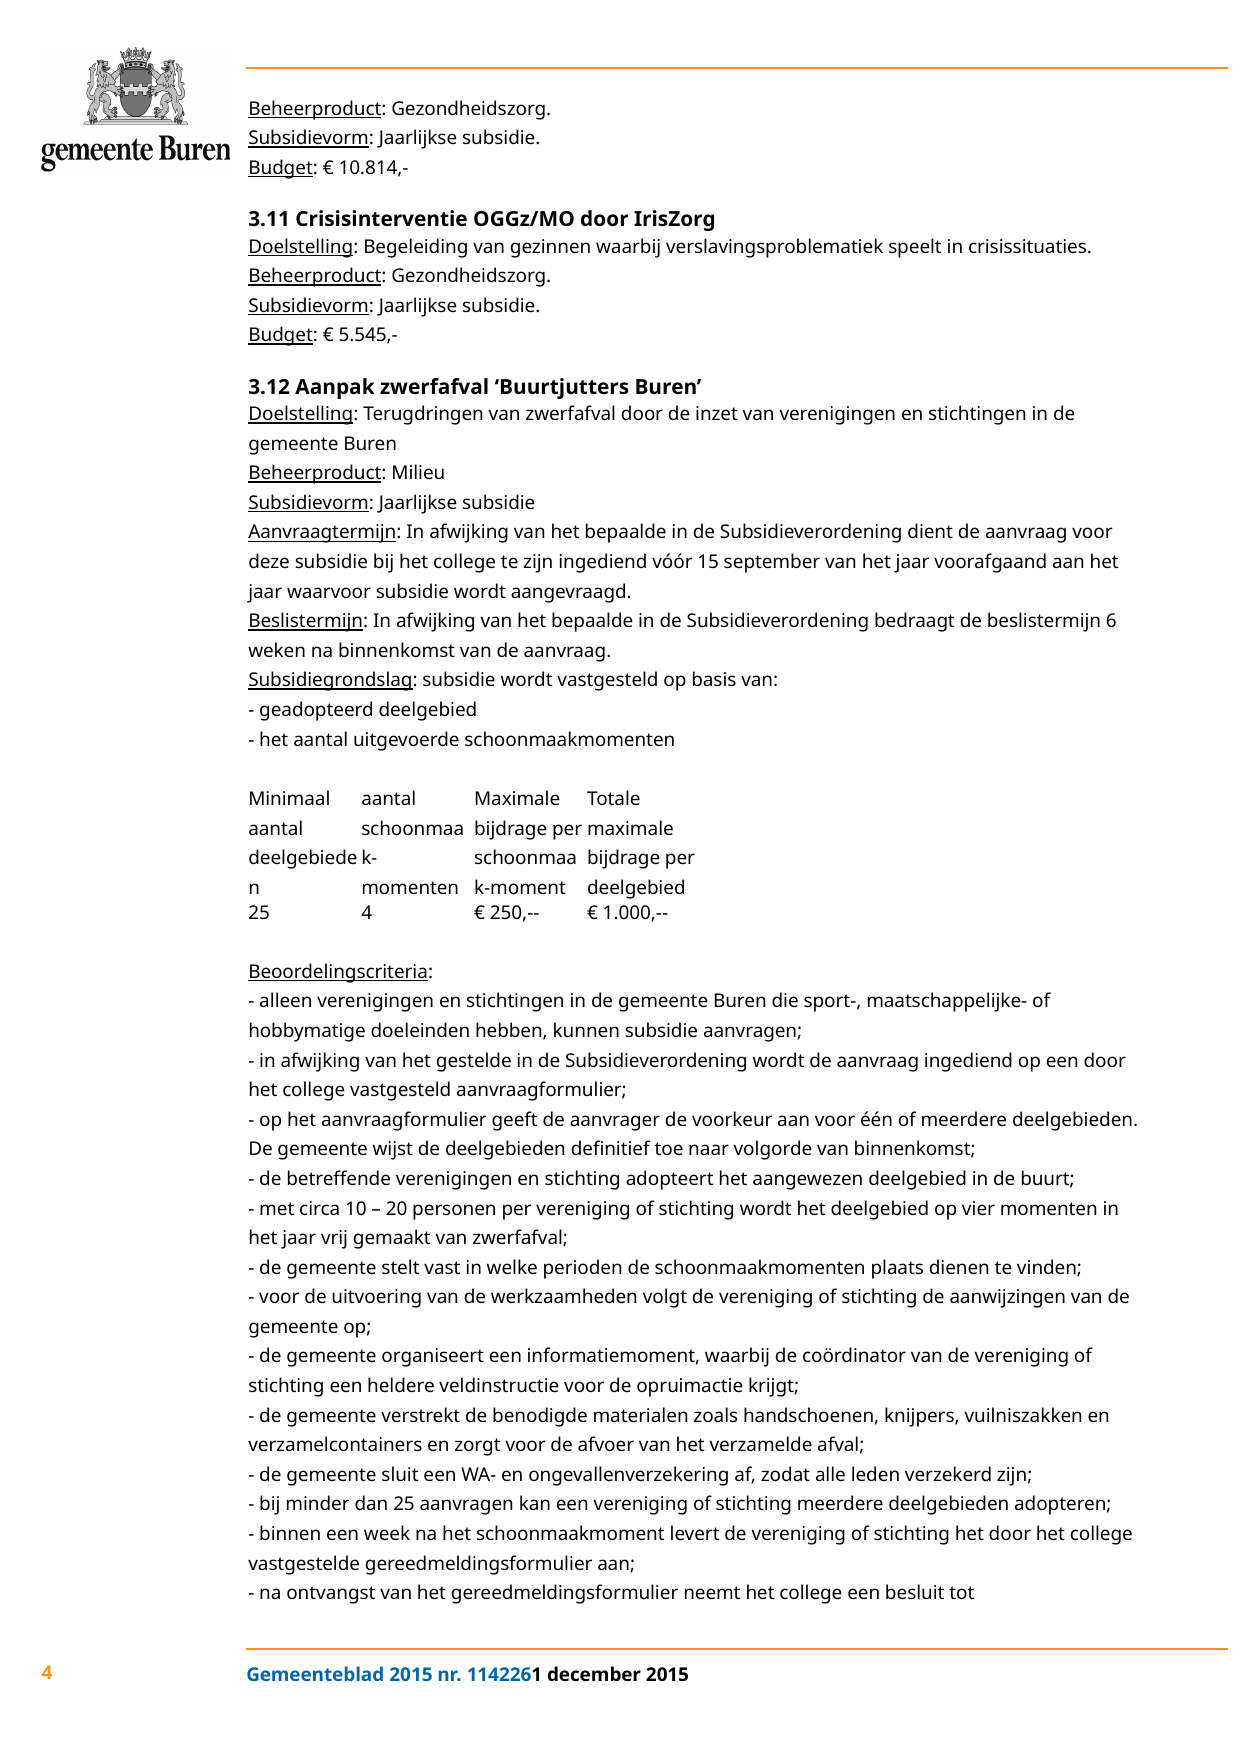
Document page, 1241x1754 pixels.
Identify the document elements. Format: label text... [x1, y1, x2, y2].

text - met circa 10 – 20 personen per vereniging of stichting wordt het deelgebied op vier momenten in het jaar vrij gemaakt van zwerfafval; [248, 1195, 1152, 1250]
text - de gemeente sluit een WA- en ongevallenverzekering af, zodat alle leden verzekerd zijn; [248, 1461, 1152, 1487]
text Doelstelling: Terugdringen van zwerfafval door de inzet van verenigingen en stichtingen in de gemeente Buren [248, 400, 1152, 456]
text Subsidievorm: Jaarlijkse subsidie. [248, 292, 1152, 318]
table_cell € 250,-- [474, 900, 587, 925]
text - na ontvangst van het gereedmeldingsformulier neemt het college een besluit tot [248, 1579, 1152, 1605]
text - voor de uitvoering van de werkzaamheden volgt de vereniging of stichting de aanwijzingen van de gemeente op; [248, 1283, 1152, 1339]
text Beheerproduct: Milieu [248, 459, 1152, 485]
table_cell 4 [361, 900, 474, 925]
text - geadopteerd deelgebied [248, 696, 1152, 722]
text Beheerproduct: Gezondheidszorg. [248, 95, 1152, 121]
text Subsidievorm: Jaarlijkse subsidie. [248, 124, 1152, 150]
table_cell € 1.000,-- [587, 900, 700, 925]
text Beheerproduct: Gezondheidszorg. [248, 262, 1152, 288]
text Subsidiegrondslag: subsidie wordt vastgesteld op basis van: [248, 667, 1152, 692]
text Beoordelingscriteria: [248, 958, 1152, 984]
table_header aantal schoonmaak-momenten [361, 785, 474, 899]
text - alleen verenigingen en stichtingen in de gemeente Buren die sport-, maatschappelijke- of hobbymatige doeleinden hebben, kunnen subsidie aanvragen; [248, 988, 1152, 1043]
text - de gemeente stelt vast in welke perioden de schoonmaakmomenten plaats dienen te vinden; [248, 1254, 1152, 1280]
text Budget: € 5.545,- [248, 322, 1152, 347]
text - de betreffende verenigingen en stichting adopteert het aangewezen deelgebied in de buurt; [248, 1165, 1152, 1191]
table_header Totale maximale bijdrage per deelgebied [587, 785, 700, 899]
table_header Maximale bijdrage per schoonmaak-moment [474, 785, 587, 899]
text - op het aanvraagformulier geeft de aanvrager de voorkeur aan voor één of meerdere deelgebieden. De gemeente wijst de deelgebieden definitief toe naar volgorde van binnenkomst; [248, 1106, 1152, 1161]
text 3.12 Aanpak zwerfafval ‘Buurtjutters Buren’ [248, 372, 1152, 400]
table_cell 25 [248, 900, 361, 925]
text Beslistermijn: In afwijking van het bepaalde in de Subsidieverordening bedraagt de beslistermijn 6 weken na binnenkomst van de aanvraag. [248, 607, 1152, 663]
text Budget: € 10.814,- [248, 154, 1152, 180]
table_header Minimaal aantal deelgebieden [248, 785, 361, 899]
text Doelstelling: Begeleiding van gezinnen waarbij verslavingsproblematiek speelt in crisissituaties. [248, 233, 1152, 258]
text - in afwijking van het gestelde in de Subsidieverordening wordt de aanvraag ingediend op een door het college vastgesteld aanvraagformulier; [248, 1047, 1152, 1102]
text 3.11 Crisisinterventie OGGz/MO door IrisZorg [248, 204, 1152, 233]
text - bij minder dan 25 aanvragen kan een vereniging of stichting meerdere deelgebieden adopteren; [248, 1491, 1152, 1516]
text - de gemeente organiseert een informatiemoment, waarbij de coördinator van de vereniging of stichting een heldere veldinstructie voor de opruimactie krijgt; [248, 1343, 1152, 1398]
text - de gemeente verstrekt de benodigde materialen zoals handschoenen, knijpers, vuilniszakken en verzamelcontainers en zorgt voor de afvoer van het verzamelde afval; [248, 1402, 1152, 1457]
text Aanvraagtermijn: In afwijking van het bepaalde in de Subsidieverordening dient de aanvraag voor deze subsidie bij het college te zijn ingediend vóór 15 september van het jaar voorafgaand aan het jaar waarvoor subsidie wordt aangevraagd. [248, 519, 1152, 604]
text - het aantal uitgevoerde schoonmaakmomenten [248, 726, 1152, 752]
text - binnen een week na het schoonmaakmoment levert de vereniging of stichting het door het college vastgestelde gereedmeldingsformulier aan; [248, 1520, 1152, 1576]
picture [41, 47, 231, 172]
text Subsidievorm: Jaarlijkse subsidie [248, 489, 1152, 515]
